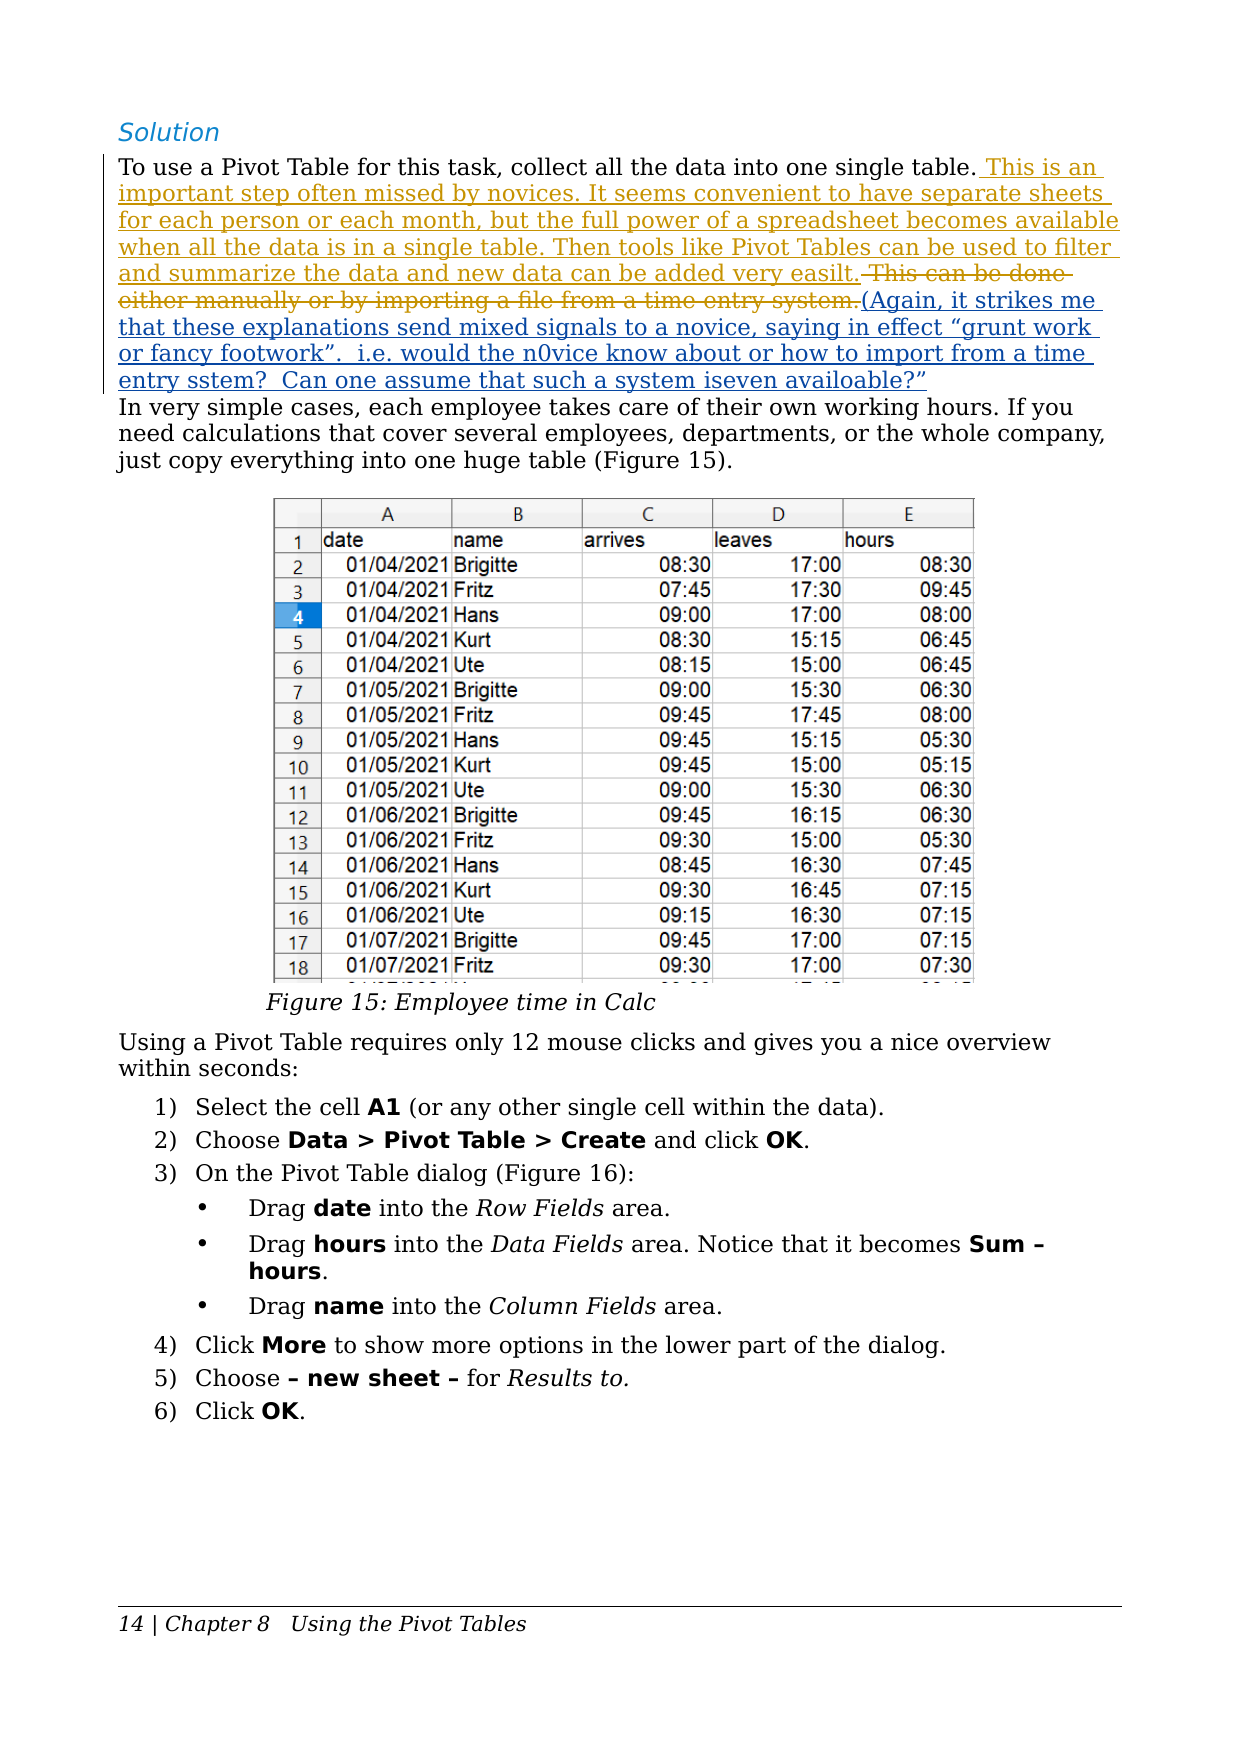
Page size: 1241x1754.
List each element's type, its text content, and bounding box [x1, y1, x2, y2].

list On the Pivot Table dialog (Figure 16): [177, 1160, 1122, 1187]
list Click More to show more options in the lower part of the dialog. [177, 1332, 1122, 1359]
list Click OK. [177, 1398, 1122, 1425]
text To use a Pivot Table for this task, collect all the data into one single table. This is an important step often missed by novices. It seems convenient to have separate sheets for each person or each month, but the full power of a spreadsheet becomes available when all the data is in a single table. Then tools like Pivot Tables can be used to filter and summarize the data and new data can be added very easilt.(Again, it strikes me that these explanations send mixed signals to a novice, saying in effect “grunt work or fancy footwork”. i.e. would the n0vice know about or how to import from a time entry sstem? Can one assume that such a system iseven availoable?” [118, 154, 1122, 394]
subtitle Solution [118, 118, 1122, 147]
list Drag date into the Row Fields area. [195, 1193, 1122, 1222]
list Select the cell A1 (or any other single cell within the data). [177, 1094, 1122, 1121]
text In very simple cases, each employee takes care of their own working hours. If you need calculations that cover several employees, departments, or the whole company, just copy everything into one huge table (Figure 15). [118, 394, 1122, 474]
text Using a Pivot Table requires only 12 mouse clicks and gives you a nice overview within seconds: [118, 1029, 1122, 1082]
list Choose – new sheet – for Results to. [177, 1365, 1122, 1392]
list Drag hours into the Data Fields area. Notice that it becomes Sum – hours. [195, 1229, 1122, 1284]
picture [273, 498, 975, 983]
list Choose Data > Pivot Table > Create and click OK. [177, 1127, 1122, 1154]
list Drag name into the Column Fields area. [195, 1291, 1122, 1320]
text Figure 15: Employee time in Calc [266, 989, 974, 1016]
